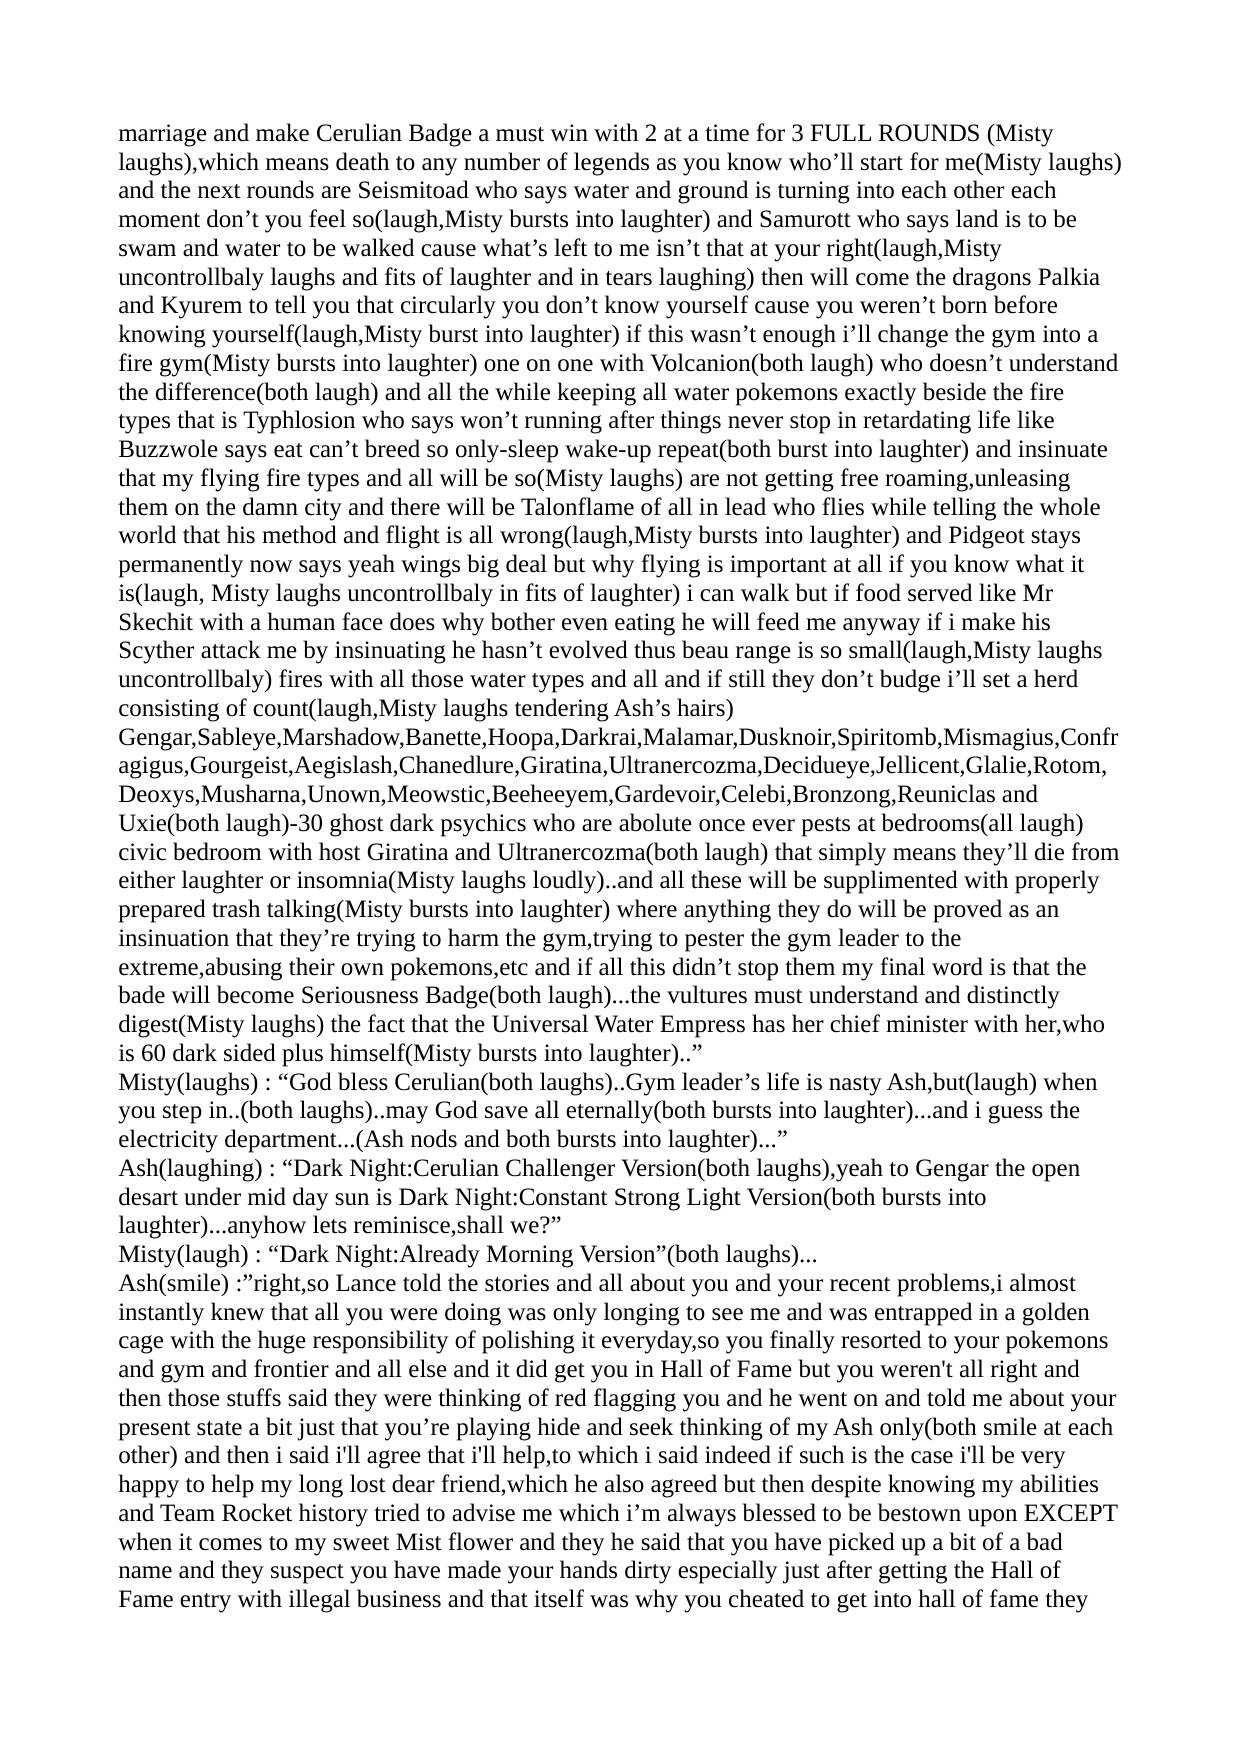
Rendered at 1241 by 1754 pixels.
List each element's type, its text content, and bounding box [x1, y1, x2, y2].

text Gengar,Sableye,Marshadow,Banette,Hoopa,Darkrai,Malamar,Dusknoir,Spiritomb,Mismagius,Confragigus,Gourgeist,Aegislash,Chanedlure,Giratina,Ultranercozma,Decidueye,Jellicent,Glalie,Rotom,Deoxys,Musharna,Unown,Meowstic,Beeheeyem,Gardevoir,Celebi,Bronzong,Reuniclas and Uxie(both laugh)-30 ghost dark psychics who are abolute once ever pests at bedrooms(all laugh) civic bedroom with host Giratina and Ultranercozma(both laugh) that simply means they’ll die from either laughter or insomnia(Misty laughs loudly)..and all these will be supplimented with properly prepared trash talking(Misty bursts into laughter) where anything they do will be proved as an insinuation that they’re trying to harm the gym,trying to pester the gym leader to the extreme,abusing their own pokemons,etc and if all this didn’t stop them my final word is that the bade will become Seriousness Badge(both laugh)...the vultures must understand and distinctly digest(Misty laughs) the fact that the Universal Water Empress has her chief minister with her,who is 60 dark sided plus himself(Misty bursts into laughter)..” [118, 722, 1122, 1067]
text marriage and make Cerulian Badge a must win with 2 at a time for 3 FULL ROUNDS (Misty laughs),which means death to any number of legends as you know who’ll start for me(Misty laughs) and the next rounds are Seismitoad who says water and ground is turning into each other each moment don’t you feel so(laugh,Misty bursts into laughter) and Samurott who says land is to be swam and water to be walked cause what’s left to me isn’t that at your right(laugh,Misty uncontrollbaly laughs and fits of laughter and in tears laughing) then will come the dragons Palkia and Kyurem to tell you that circularly you don’t know yourself cause you weren’t born before knowing yourself(laugh,Misty burst into laughter) if this wasn’t enough i’ll change the gym into a fire gym(Misty bursts into laughter) one on one with Volcanion(both laugh) who doesn’t understand the difference(both laugh) and all the while keeping all water pokemons exactly beside the fire types that is Typhlosion who says won’t running after things never stop in retardating life like Buzzwole says eat can’t breed so only-sleep wake-up repeat(both burst into laughter) and insinuate that my flying fire types and all will be so(Misty laughs) are not getting free roaming,unleasing them on the damn city and there will be Talonflame of all in lead who flies while telling the whole world that his method and flight is all wrong(laugh,Misty bursts into laughter) and Pidgeot stays permanently now says yeah wings big deal but why flying is important at all if you know what it is(laugh, Misty laughs uncontrollbaly in fits of laughter) i can walk but if food served like Mr Skechit with a human face does why bother even eating he will feed me anyway if i make his Scyther attack me by insinuating he hasn’t evolved thus beau range is so small(laugh,Misty laughs uncontrollbaly) fires with all those water types and all and if still they don’t budge i’ll set a herd consisting of count(laugh,Misty laughs tendering Ash’s hairs) [118, 118, 1122, 722]
text Misty(laughs) : “God bless Cerulian(both laughs)..Gym leader’s life is nasty Ash,but(laugh) when you step in..(both laughs)..may God save all eternally(both bursts into laughter)...and i guess the electricity department...(Ash nods and both bursts into laughter)...” [118, 1067, 1122, 1153]
text Ash(laughing) : “Dark Night:Cerulian Challenger Version(both laughs),yeah to Gengar the open desart under mid day sun is Dark Night:Constant Strong Light Version(both bursts into laughter)...anyhow lets reminisce,shall we?” [118, 1153, 1122, 1239]
text Misty(laugh) : “Dark Night:Already Morning Version”(both laughs)... [118, 1239, 1122, 1268]
text Ash(smile) :”right,so Lance told the stories and all about you and your recent problems,i almost instantly knew that all you were doing was only longing to see me and was entrapped in a golden cage with the huge responsibility of polishing it everyday,so you finally resorted to your pokemons and gym and frontier and all else and it did get you in Hall of Fame but you weren't all right and then those stuffs said they were thinking of red flagging you and he went on and told me about your present state a bit just that you’re playing hide and seek thinking of my Ash only(both smile at each other) and then i said i'll agree that i'll help,to which i said indeed if such is the case i'll be very happy to help my long lost dear friend,which he also agreed but then despite knowing my abilities and Team Rocket history tried to advise me which i’m always blessed to be bestown upon EXCEPT when it comes to my sweet Mist flower and they he said that you have picked up a bit of a bad name and they suspect you have made your hands dirty especially just after getting the Hall of Fame entry with illegal business and that itself was why you cheated to get into hall of fame they [118, 1268, 1122, 1613]
